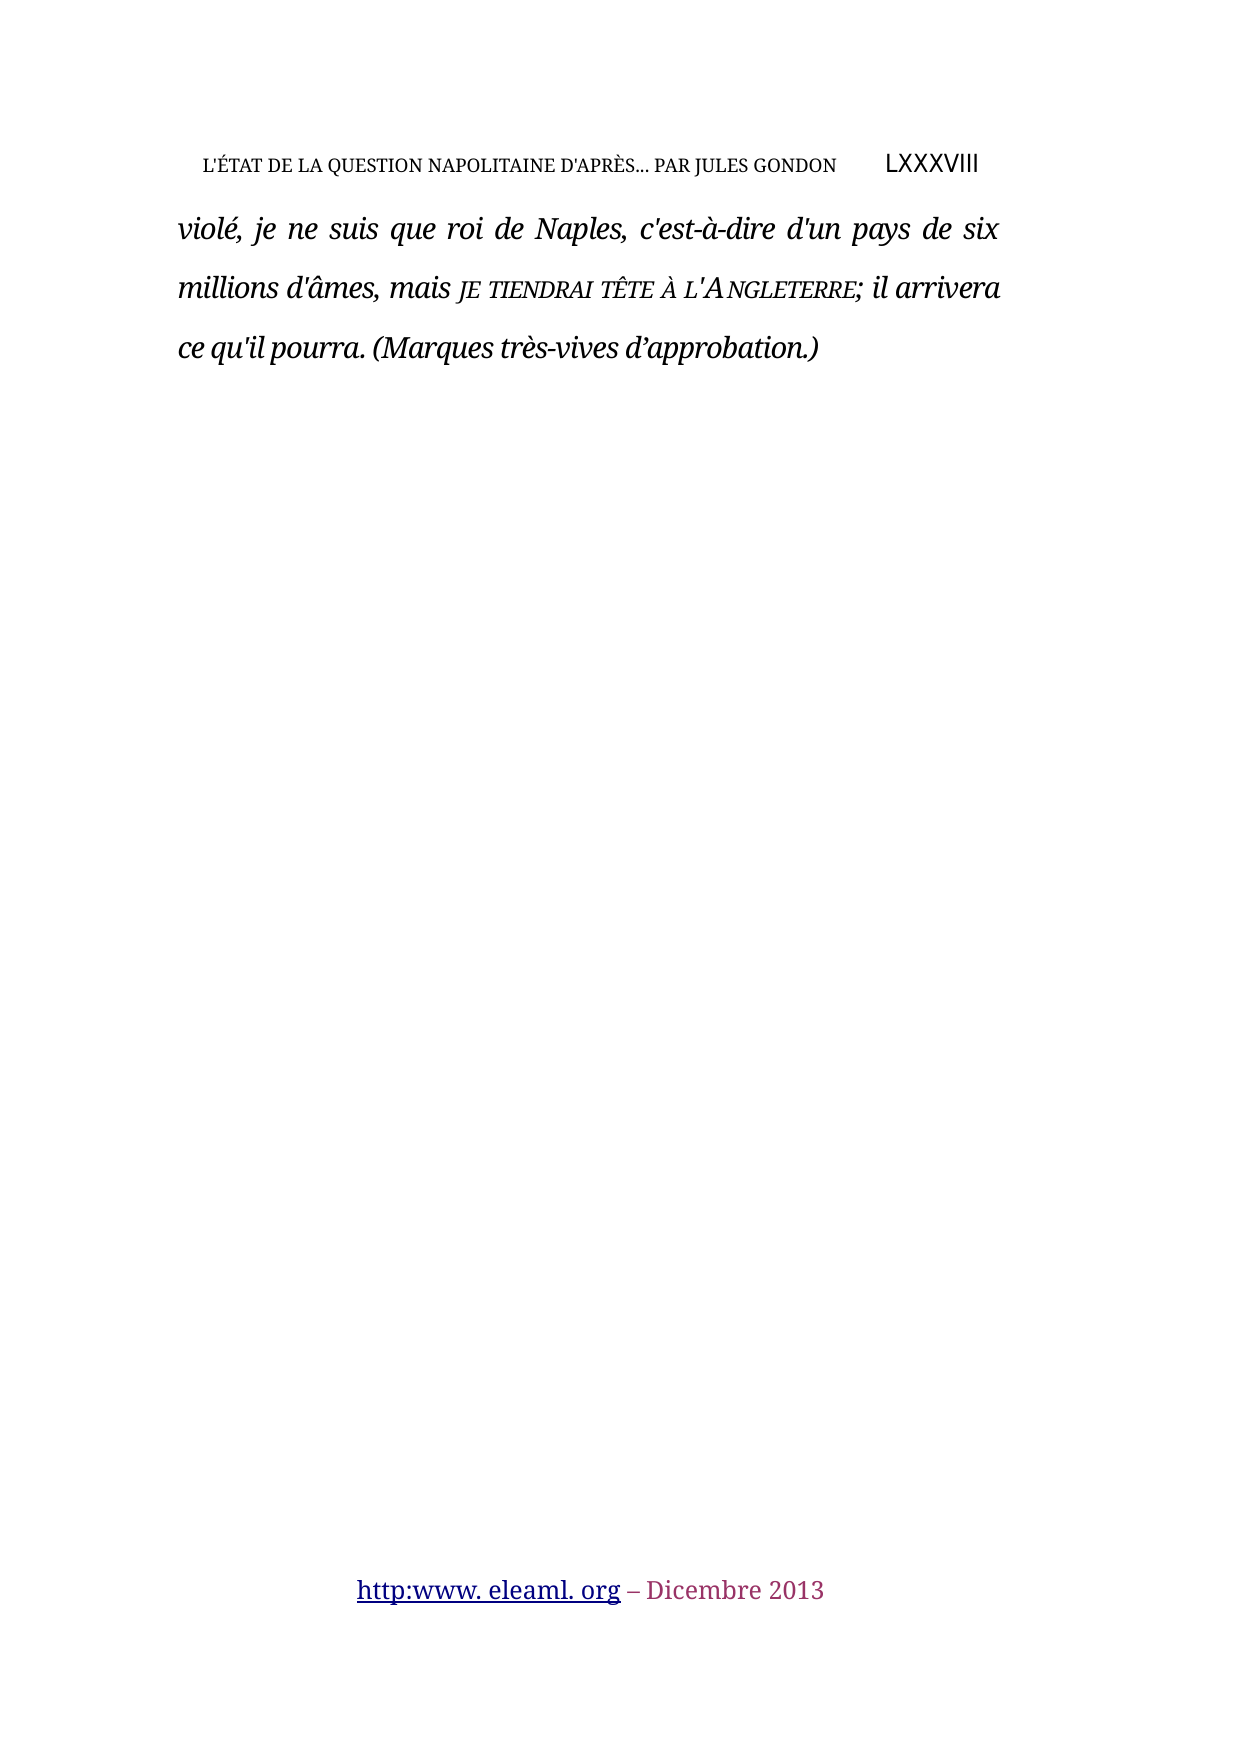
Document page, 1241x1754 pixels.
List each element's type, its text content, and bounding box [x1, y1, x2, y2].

text violé, je ne suis que roi de Naples, c'est-à-dire d'un pays de six millions d'âmes, mais je tiendrai tête à l'Angleterre; il arrivera ce qu'il pourra. (Marques très-vives d’approbation.) [177, 208, 1004, 367]
